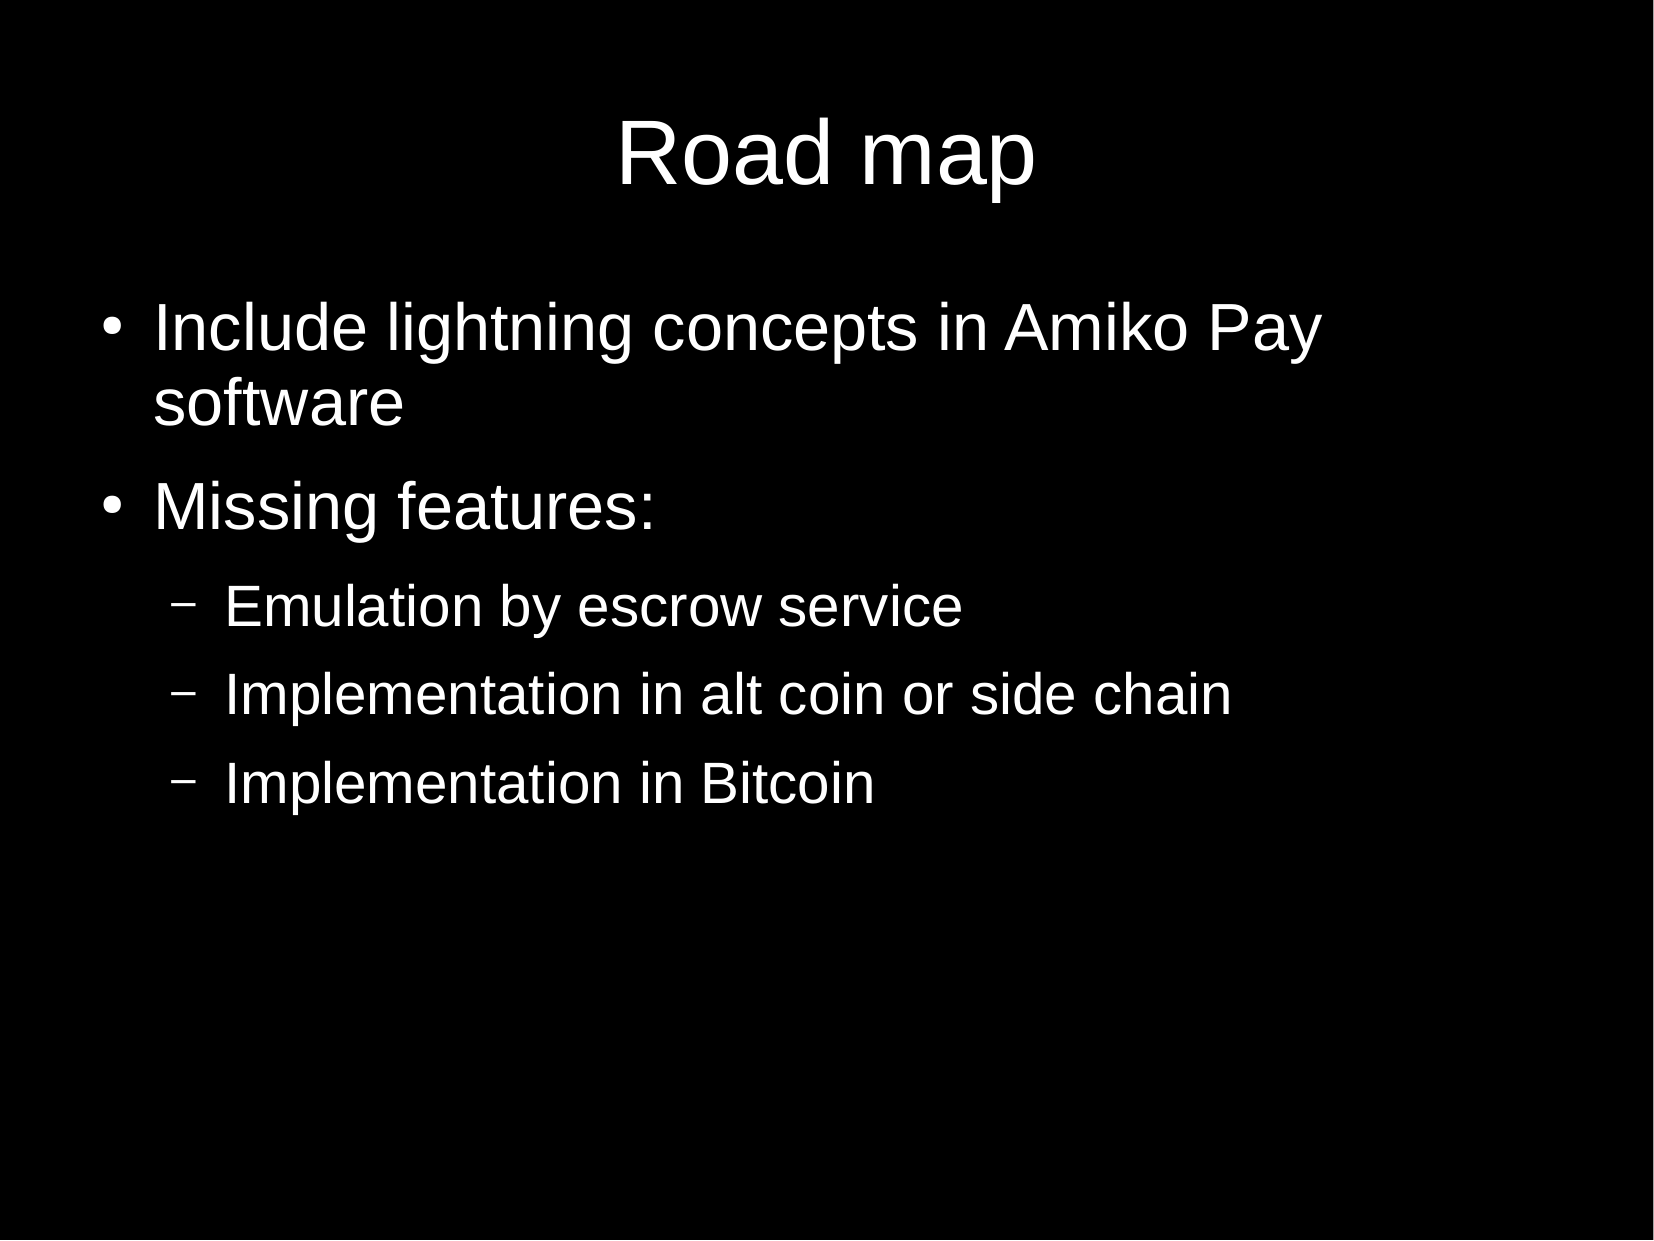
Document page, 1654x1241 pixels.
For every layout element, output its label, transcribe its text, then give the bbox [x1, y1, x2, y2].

title Road map [82, 49, 1571, 257]
list Include lightning concepts in Amiko Pay software Missing features: Emulation by escrow service Implementation in alt coin or side chain Implementation in Bitcoin [82, 290, 1538, 1010]
